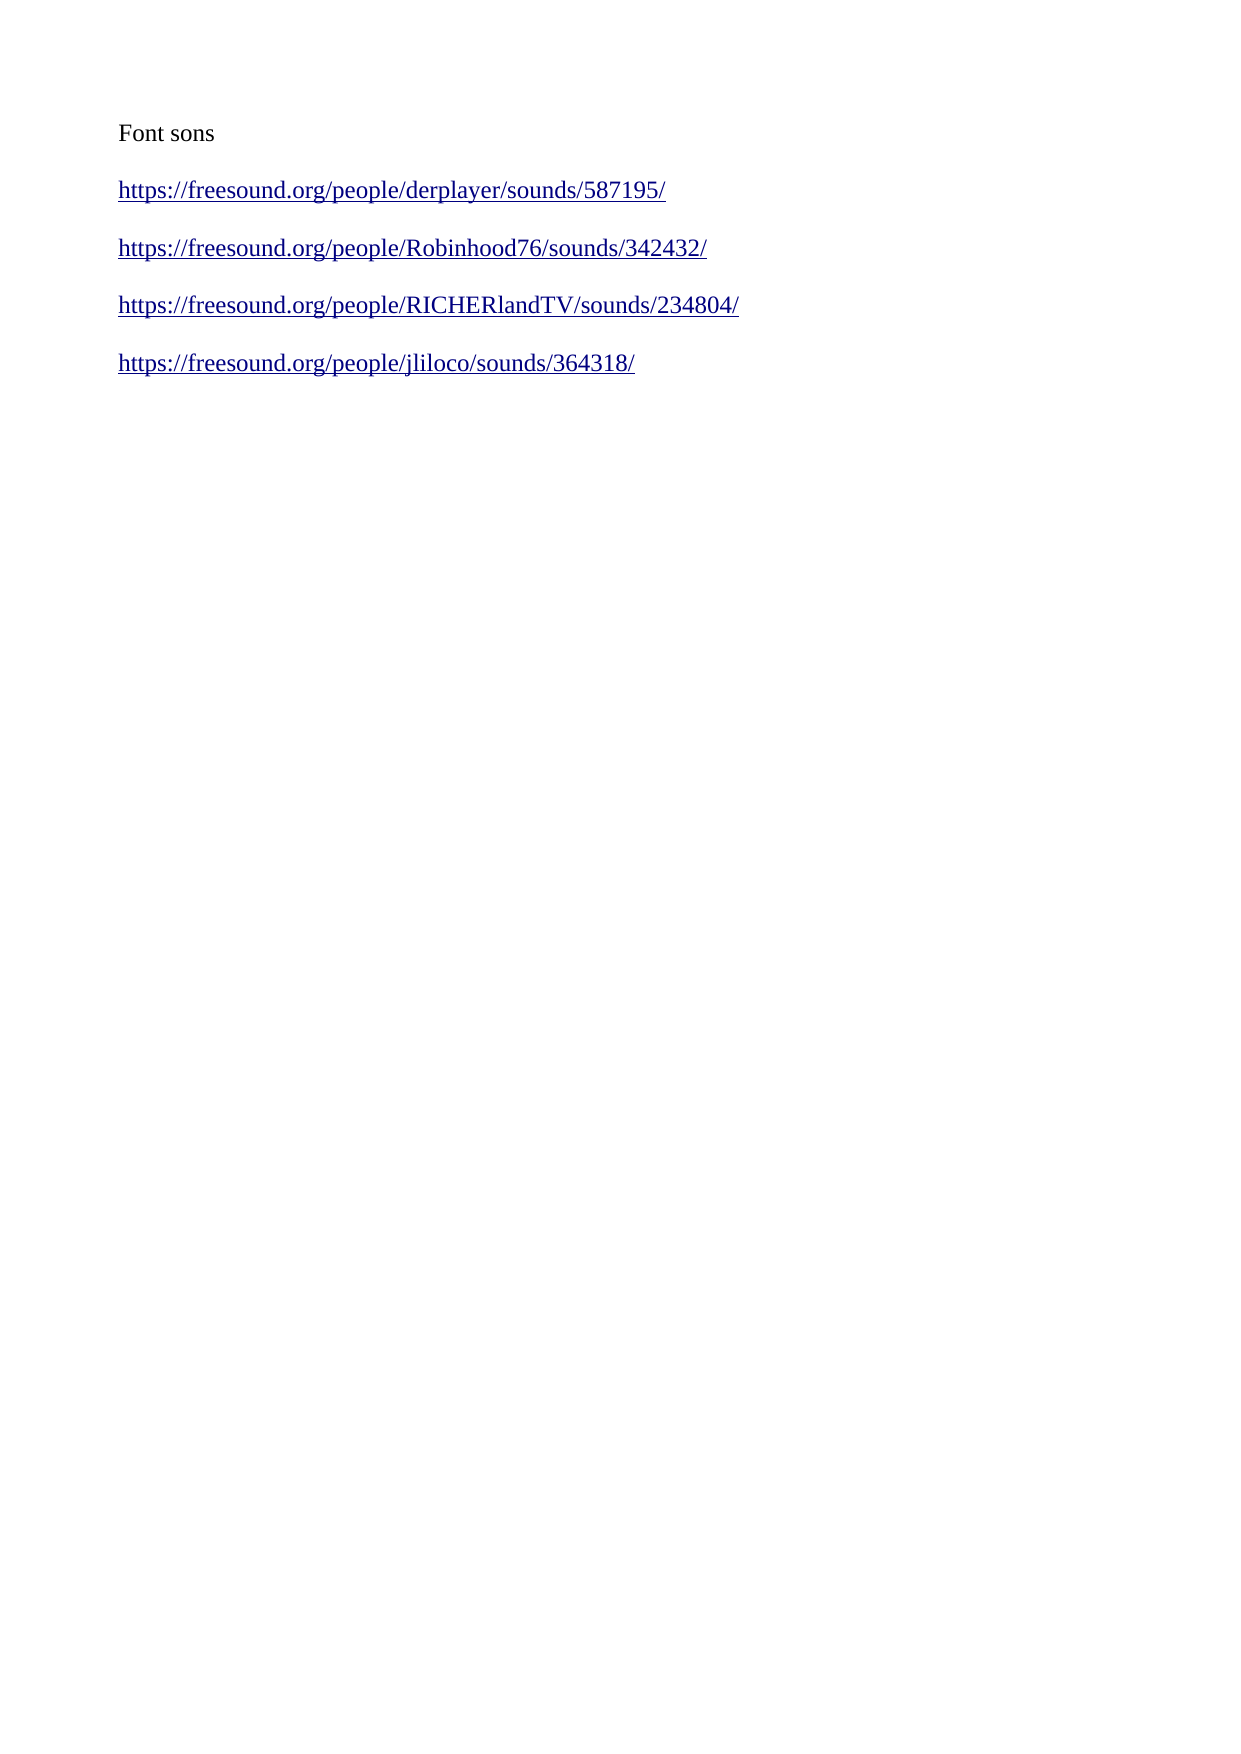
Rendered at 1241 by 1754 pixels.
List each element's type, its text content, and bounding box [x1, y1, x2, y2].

text Font sons [118, 118, 1122, 147]
text https://freesound.org/people/jliloco/sounds/364318/ [118, 348, 1122, 377]
text https://freesound.org/people/Robinhood76/sounds/342432/ [118, 233, 1122, 262]
text https://freesound.org/people/derplayer/sounds/587195/ [118, 176, 1122, 204]
text https://freesound.org/people/RICHERlandTV/sounds/234804/ [118, 291, 1122, 319]
